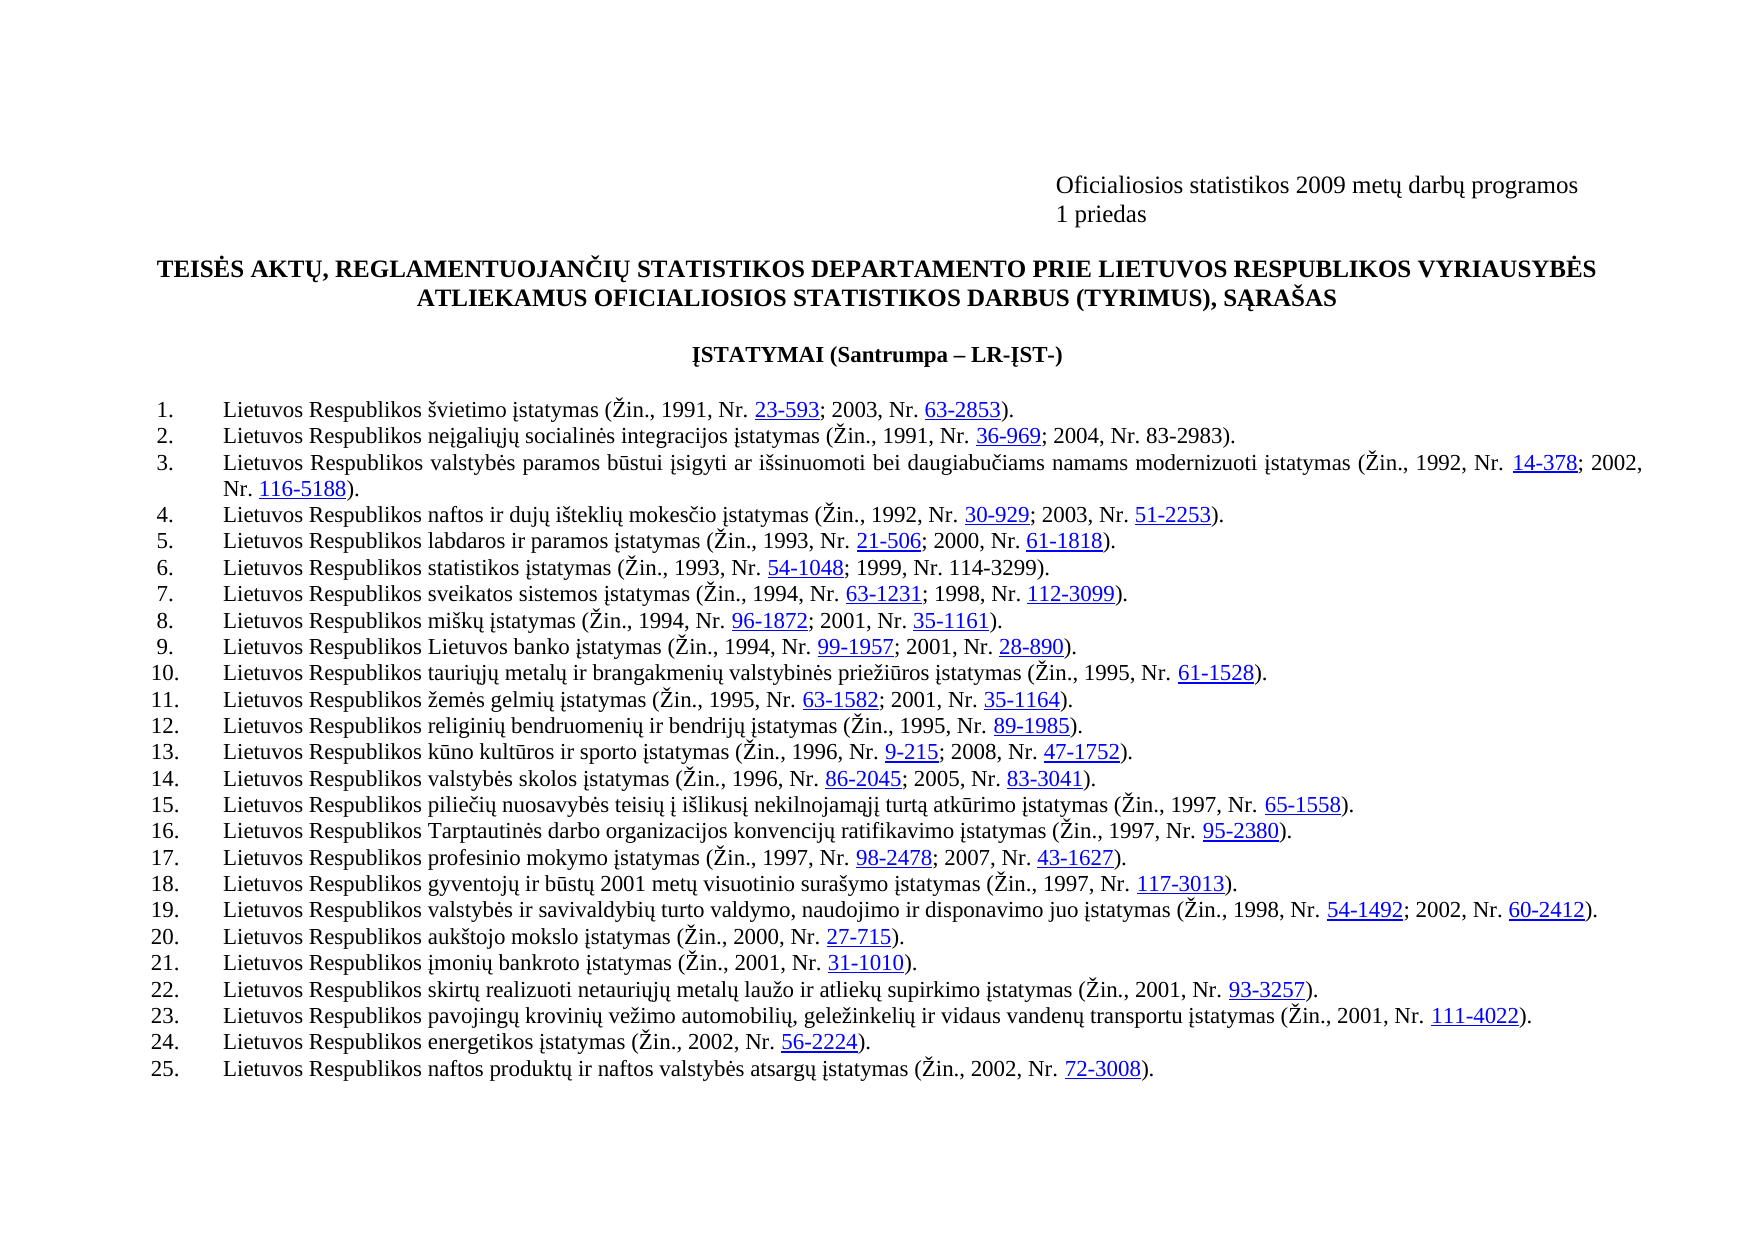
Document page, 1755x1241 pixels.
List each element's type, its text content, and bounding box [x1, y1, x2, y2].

table_cell Lietuvos Respublikos Tarptautinės darbo organizacijos konvencijų ratifikavimo įstatymas (Žin., 1997, Nr. 95-2380). [212, 818, 1653, 844]
table_cell 10. [118, 659, 212, 686]
table_cell 17. [118, 844, 212, 870]
table_cell 19. [118, 897, 212, 923]
table_cell 13. [118, 739, 212, 765]
table_cell Lietuvos Respublikos neįgaliųjų socialinės integracijos įstatymas (Žin., 1991, Nr. 36-969; 2004, Nr. 83-2983). [212, 422, 1653, 448]
table_cell 7. [118, 580, 212, 607]
table_cell 22. [118, 976, 212, 1002]
table_cell Lietuvos Respublikos tauriųjų metalų ir brangakmenių valstybinės priežiūros įstatymas (Žin., 1995, Nr. 61-1528). [212, 659, 1653, 686]
table_cell 2. [118, 422, 212, 448]
table_cell 9. [118, 633, 212, 659]
text TEISĖS AKTŲ, REGLAMENTUOJANČIŲ STATISTIKOS DEPARTAMENTO PRIE LIETUVOS RESPUBLIKOS VYRIAUSYBĖS ATLIEKAMUS OFICIALIOSIOS STATISTIKOS DARBUS (TYRIMUS), SĄRAŠAS [118, 254, 1636, 312]
table_cell Lietuvos Respublikos statistikos įstatymas (Žin., 1993, Nr. 54-1048; 1999, Nr. 114-3299). [212, 554, 1653, 580]
table_cell Lietuvos Respublikos įmonių bankroto įstatymas (Žin., 2001, Nr. 31-1010). [212, 949, 1653, 976]
table_cell 18. [118, 870, 212, 897]
table_cell 24. [118, 1028, 212, 1055]
table_cell Lietuvos Respublikos pavojingų krovinių vežimo automobilių, geležinkelių ir vidaus vandenų transportu įstatymas (Žin., 2001, Nr. 111-4022). [212, 1002, 1653, 1028]
table_cell 3. [118, 449, 212, 501]
table_cell 8. [118, 607, 212, 633]
table_cell 11. [118, 686, 212, 712]
table_cell 12. [118, 712, 212, 738]
table_cell 4. [118, 501, 212, 528]
table_cell 6. [118, 554, 212, 580]
table_cell 23. [118, 1002, 212, 1028]
table_cell 25. [118, 1055, 212, 1081]
table_cell Lietuvos Respublikos gyventojų ir būstų 2001 metų visuotinio surašymo įstatymas (Žin., 1997, Nr. 117-3013). [212, 870, 1653, 897]
table_cell Lietuvos Respublikos piliečių nuosavybės teisių į išlikusį nekilnojamąjį turtą atkūrimo įstatymas (Žin., 1997, Nr. 65-1558). [212, 791, 1653, 817]
table_cell Lietuvos Respublikos valstybės ir savivaldybių turto valdymo, naudojimo ir disponavimo juo įstatymas (Žin., 1998, Nr. 54-1492; 2002, Nr. 60-2412). [212, 897, 1653, 923]
table_cell 5. [118, 528, 212, 554]
text 1 priedas [1056, 199, 1636, 228]
table_cell Lietuvos Respublikos kūno kultūros ir sporto įstatymas (Žin., 1996, Nr. 9-215; 2008, Nr. 47-1752). [212, 739, 1653, 765]
table_cell Lietuvos Respublikos valstybės paramos būstui įsigyti ar išsinuomoti bei daugiabučiams namams modernizuoti įstatymas (Žin., 1992, Nr. 14-378; 2002, Nr. 116-5188). [212, 449, 1653, 501]
table_cell Lietuvos Respublikos skirtų realizuoti netauriųjų metalų laužo ir atliekų supirkimo įstatymas (Žin., 2001, Nr. 93-3257). [212, 976, 1653, 1002]
text Oficialiosios statistikos 2009 metų darbų programos [1056, 171, 1636, 199]
table_cell Lietuvos Respublikos valstybės skolos įstatymas (Žin., 1996, Nr. 86-2045; 2005, Nr. 83-3041). [212, 765, 1653, 791]
table_cell 21. [118, 949, 212, 976]
table_cell Lietuvos Respublikos miškų įstatymas (Žin., 1994, Nr. 96-1872; 2001, Nr. 35-1161). [212, 607, 1653, 633]
table_cell Lietuvos Respublikos Lietuvos banko įstatymas (Žin., 1994, Nr. 99-1957; 2001, Nr. 28-890). [212, 633, 1653, 659]
table_cell 15. [118, 791, 212, 817]
table_cell Lietuvos Respublikos labdaros ir paramos įstatymas (Žin., 1993, Nr. 21-506; 2000, Nr. 61-1818). [212, 528, 1653, 554]
table_header 1. [118, 396, 212, 422]
table_cell Lietuvos Respublikos aukštojo mokslo įstatymas (Žin., 2000, Nr. 27-715). [212, 923, 1653, 949]
text ĮSTATYMAI (Santrumpa – LR-ĮST-) [118, 341, 1636, 367]
table_header Lietuvos Respublikos švietimo įstatymas (Žin., 1991, Nr. 23-593; 2003, Nr. 63-2853). [212, 396, 1653, 422]
table_cell Lietuvos Respublikos naftos produktų ir naftos valstybės atsargų įstatymas (Žin., 2002, Nr. 72-3008). [212, 1055, 1653, 1081]
table_cell 14. [118, 765, 212, 791]
table_cell Lietuvos Respublikos sveikatos sistemos įstatymas (Žin., 1994, Nr. 63-1231; 1998, Nr. 112-3099). [212, 580, 1653, 607]
table_cell 16. [118, 818, 212, 844]
table_cell 20. [118, 923, 212, 949]
table_cell Lietuvos Respublikos energetikos įstatymas (Žin., 2002, Nr. 56-2224). [212, 1028, 1653, 1055]
table_cell Lietuvos Respublikos profesinio mokymo įstatymas (Žin., 1997, Nr. 98-2478; 2007, Nr. 43-1627). [212, 844, 1653, 870]
table_cell Lietuvos Respublikos naftos ir dujų išteklių mokesčio įstatymas (Žin., 1992, Nr. 30-929; 2003, Nr. 51-2253). [212, 501, 1653, 528]
table_cell Lietuvos Respublikos žemės gelmių įstatymas (Žin., 1995, Nr. 63-1582; 2001, Nr. 35-1164). [212, 686, 1653, 712]
table_cell Lietuvos Respublikos religinių bendruomenių ir bendrijų įstatymas (Žin., 1995, Nr. 89-1985). [212, 712, 1653, 738]
